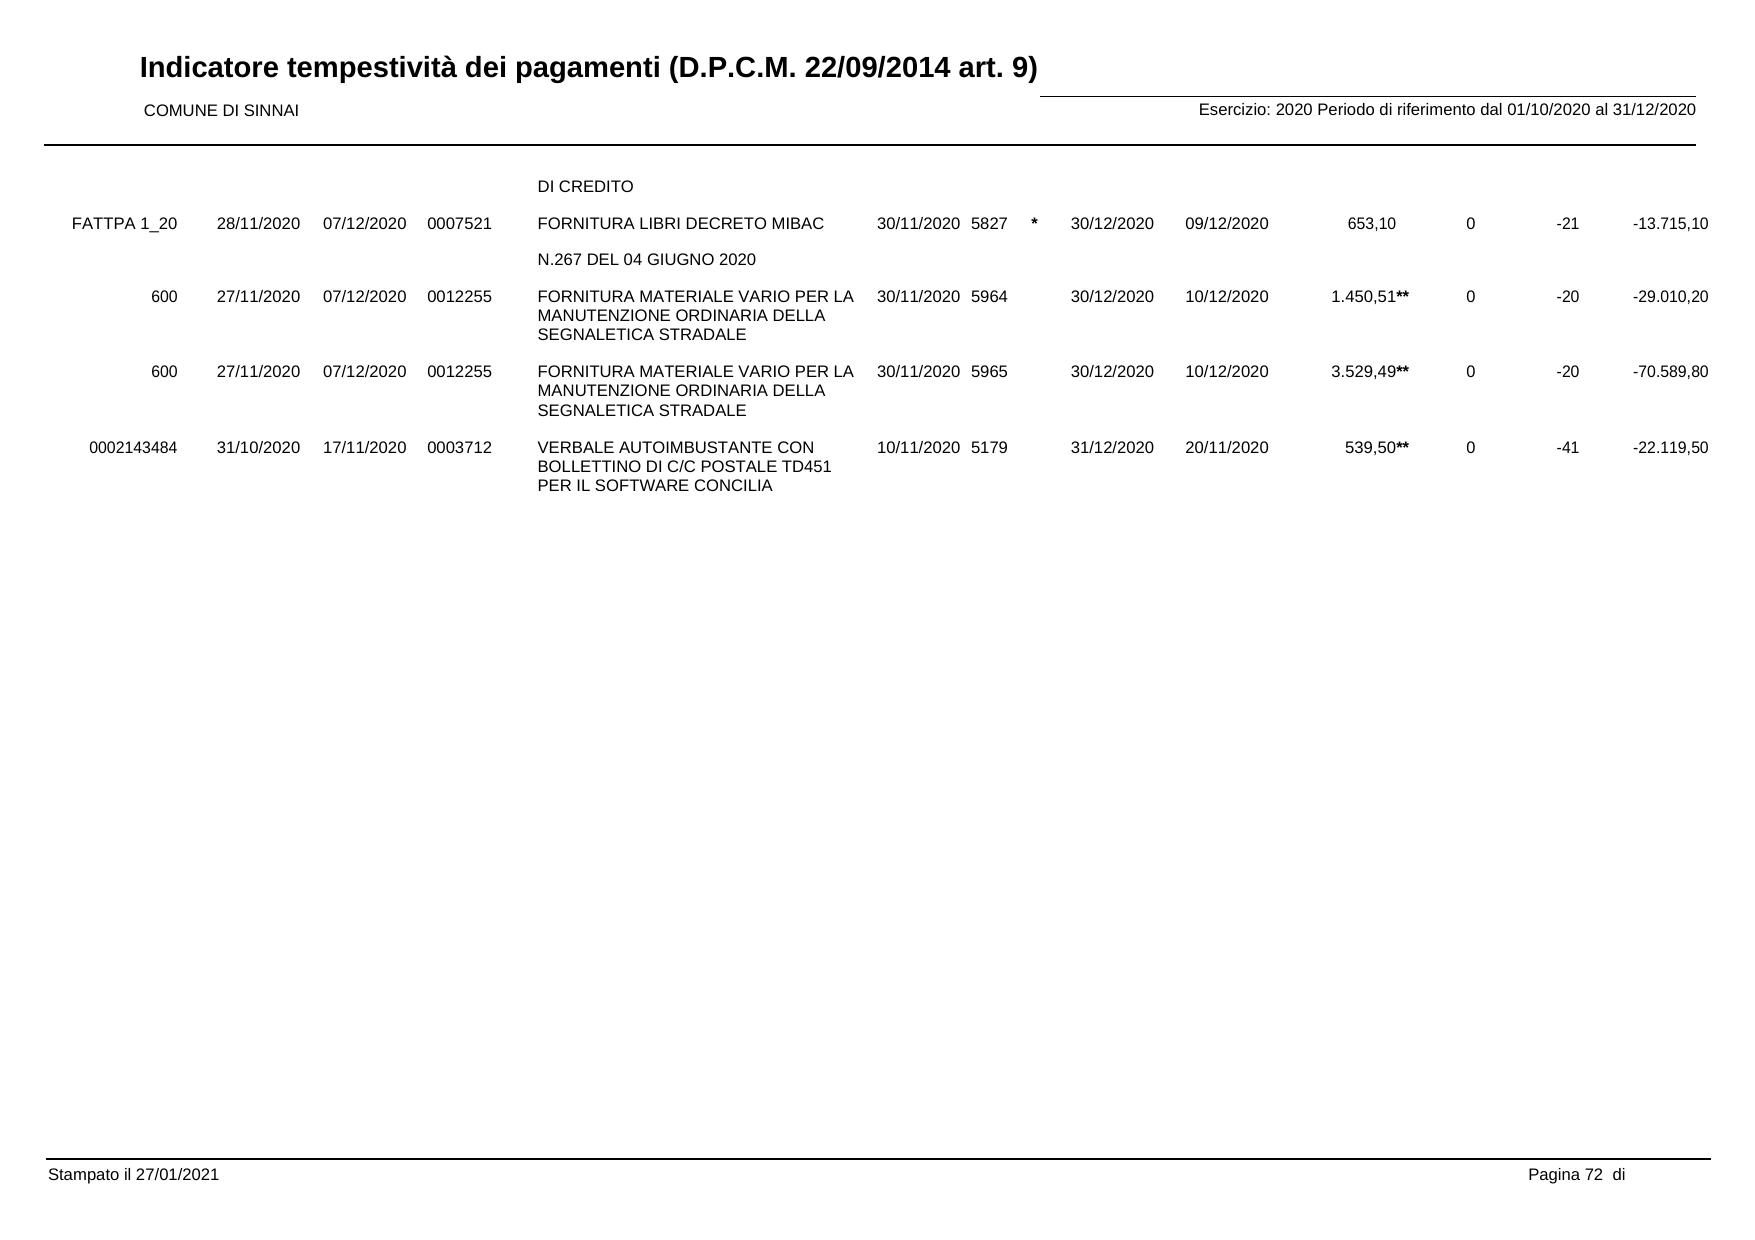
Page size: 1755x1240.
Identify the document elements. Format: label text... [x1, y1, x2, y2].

table_cell 30/11/2020 [870, 213, 970, 285]
table_cell [1019, 175, 1170, 212]
table_cell 28/11/2020 [206, 213, 310, 285]
table_cell [1583, 175, 1710, 212]
table_cell 07/12/2020 [310, 361, 426, 436]
table_cell 20/11/2020 [1170, 436, 1285, 512]
table_cell 10/12/2020 [1170, 361, 1285, 436]
table_cell 5827 [970, 213, 1019, 285]
table_cell [870, 175, 970, 212]
table_cell FORNITURA LIBRI DECRETO MIBAC N.267 DEL 04 GIUGNO 2020 [535, 213, 870, 285]
table_cell 1.450,51** [1285, 285, 1421, 361]
table_cell 30/12/2020 [1019, 361, 1170, 436]
table_cell -22.119,50 [1583, 436, 1710, 512]
table_cell 0012255 [426, 361, 535, 436]
table_cell 10/12/2020 [1170, 285, 1285, 361]
table_cell VERBALE AUTOIMBUSTANTE CON BOLLETTINO DI C/C POSTALE TD451 PER IL SOFTWARE CONCILIA [535, 436, 870, 512]
table_cell -13.715,10 [1583, 213, 1710, 285]
table_cell 17/11/2020 [310, 436, 426, 512]
table_cell 31/12/2020 [1019, 436, 1170, 512]
table_cell 0003712 [426, 436, 535, 512]
table_cell [47, 175, 206, 212]
table_cell 653,10 [1285, 213, 1421, 285]
table_cell 07/12/2020 [310, 213, 426, 285]
table_cell DI CREDITO [535, 175, 870, 212]
table_cell 5179 [970, 436, 1019, 512]
table_cell 539,50** [1285, 436, 1421, 512]
table_cell [970, 175, 1019, 212]
table_cell 27/11/2020 [206, 361, 310, 436]
table_cell 0 [1421, 213, 1491, 285]
table_cell 07/12/2020 [310, 285, 426, 361]
table_cell 600 [47, 285, 206, 361]
table_cell * 30/12/2020 [1019, 213, 1170, 285]
table_cell FORNITURA MATERIALE VARIO PER LA MANUTENZIONE ORDINARIA DELLA SEGNALETICA STRADALE [535, 361, 870, 436]
table_cell 30/11/2020 [870, 361, 970, 436]
table_cell 27/11/2020 [206, 285, 310, 361]
table_cell 31/10/2020 [206, 436, 310, 512]
table_cell [206, 175, 310, 212]
table_cell [1285, 175, 1421, 212]
table_cell [310, 175, 426, 212]
table_cell 0 [1421, 436, 1491, 512]
table_cell 10/11/2020 [870, 436, 970, 512]
table_cell 3.529,49** [1285, 361, 1421, 436]
table_cell -29.010,20 [1583, 285, 1710, 361]
table_cell 0 [1421, 285, 1491, 361]
table_cell 0007521 [426, 213, 535, 285]
table_cell -20 [1491, 361, 1583, 436]
table_cell 0002143484 [47, 436, 206, 512]
table_cell -41 [1491, 436, 1583, 512]
table_cell [1421, 175, 1491, 212]
table_cell [426, 175, 535, 212]
table_cell FORNITURA MATERIALE VARIO PER LA MANUTENZIONE ORDINARIA DELLA SEGNALETICA STRADALE [535, 285, 870, 361]
table_cell 600 [47, 361, 206, 436]
table_cell 5964 [970, 285, 1019, 361]
table_cell 09/12/2020 [1170, 213, 1285, 285]
table_cell FATTPA 1_20 [47, 213, 206, 285]
table_cell 0 [1421, 361, 1491, 436]
table_cell -20 [1491, 285, 1583, 361]
table_cell -21 [1491, 213, 1583, 285]
table_cell 0012255 [426, 285, 535, 361]
table_cell [1170, 175, 1285, 212]
table_cell -70.589,80 [1583, 361, 1710, 436]
table_cell 5965 [970, 361, 1019, 436]
table_cell [1491, 175, 1583, 212]
table_cell 30/11/2020 [870, 285, 970, 361]
table_cell 30/12/2020 [1019, 285, 1170, 361]
